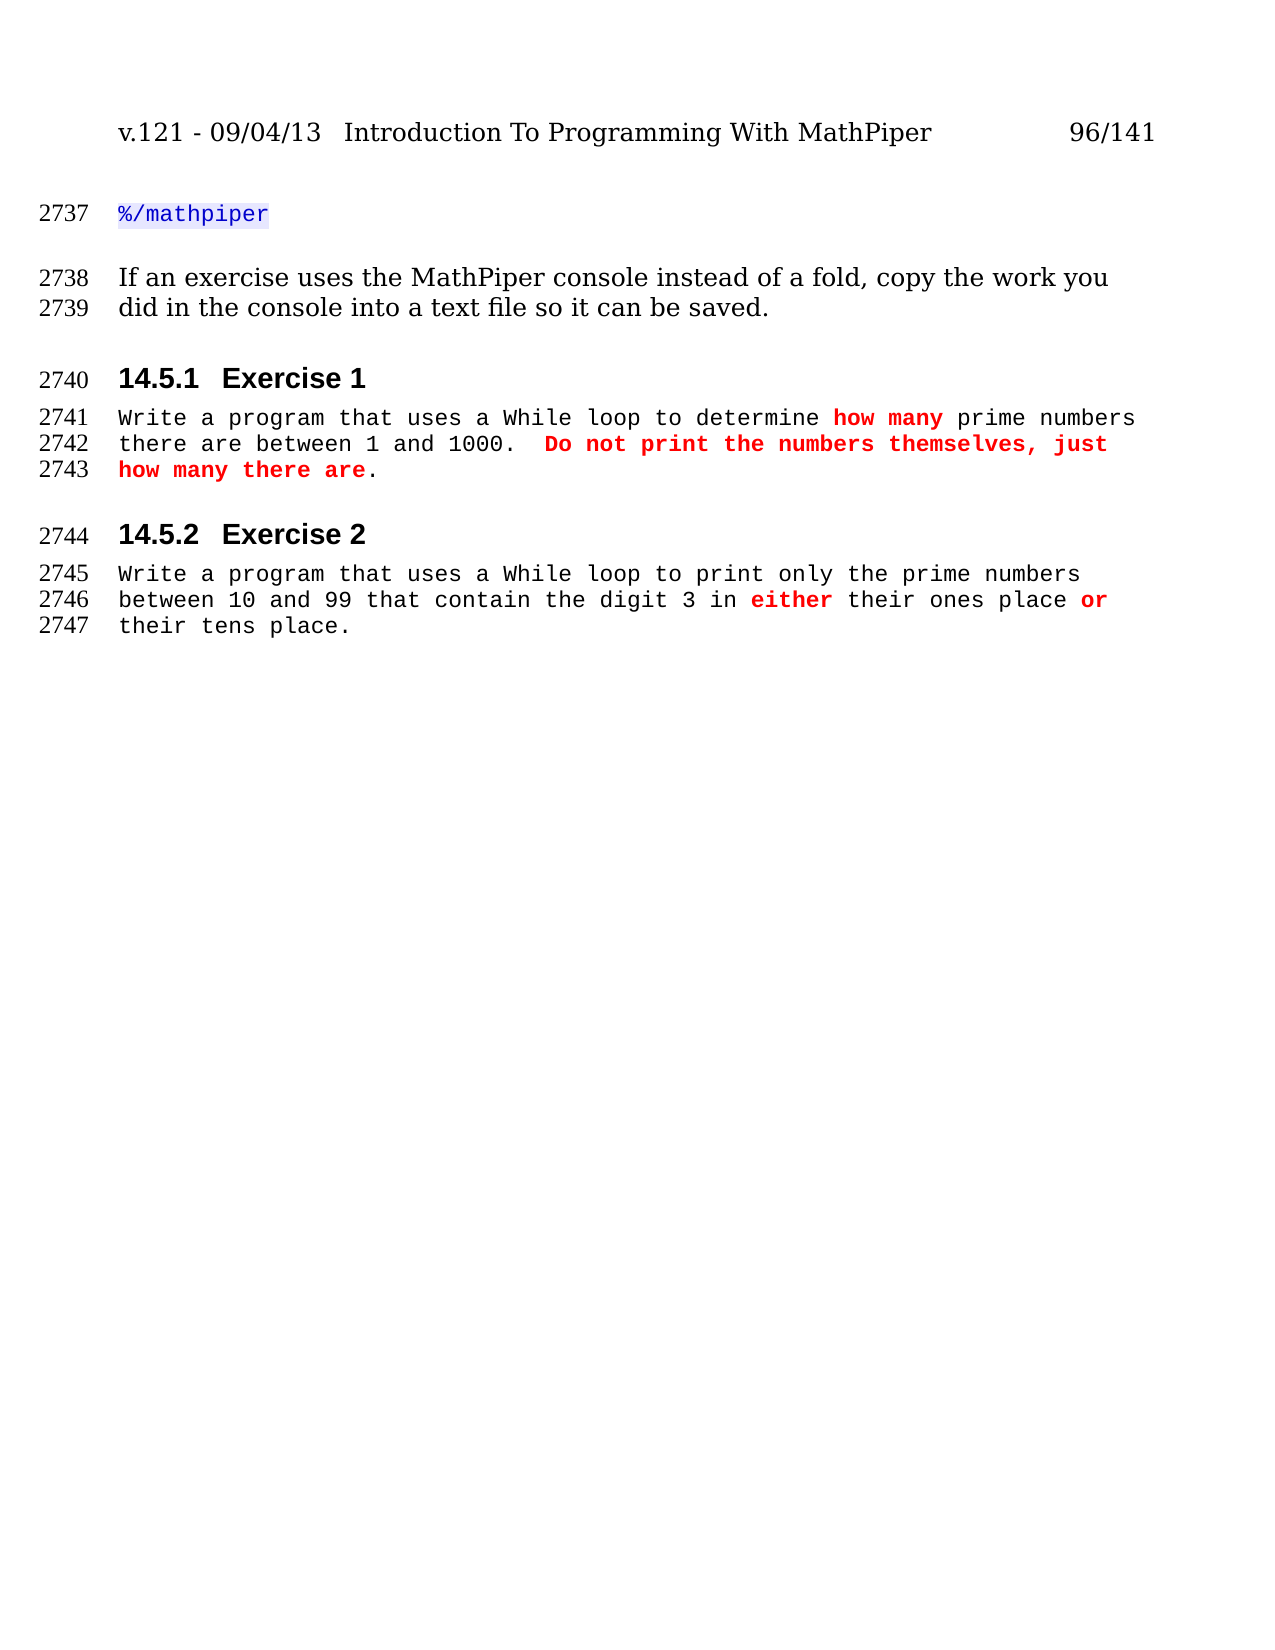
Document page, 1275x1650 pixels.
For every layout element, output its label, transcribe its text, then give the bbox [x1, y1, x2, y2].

subtitle Exercise 1 [118, 361, 1157, 394]
text %/mathpiper [118, 203, 1157, 229]
subtitle Exercise 2 [118, 517, 1157, 551]
text Write a program that uses a While loop to print only the prime numbers between 10 and 99 that contain the digit 3 in either their ones place or their tens place. [118, 563, 1157, 641]
text Write a program that uses a While loop to determine how many prime numbers there are between 1 and 1000. Do not print the numbers themselves, just how many there are. [118, 406, 1157, 484]
text If an exercise uses the MathPiper console instead of a fold, copy the work you did in the console into a text file so it can be saved. [118, 263, 1157, 322]
